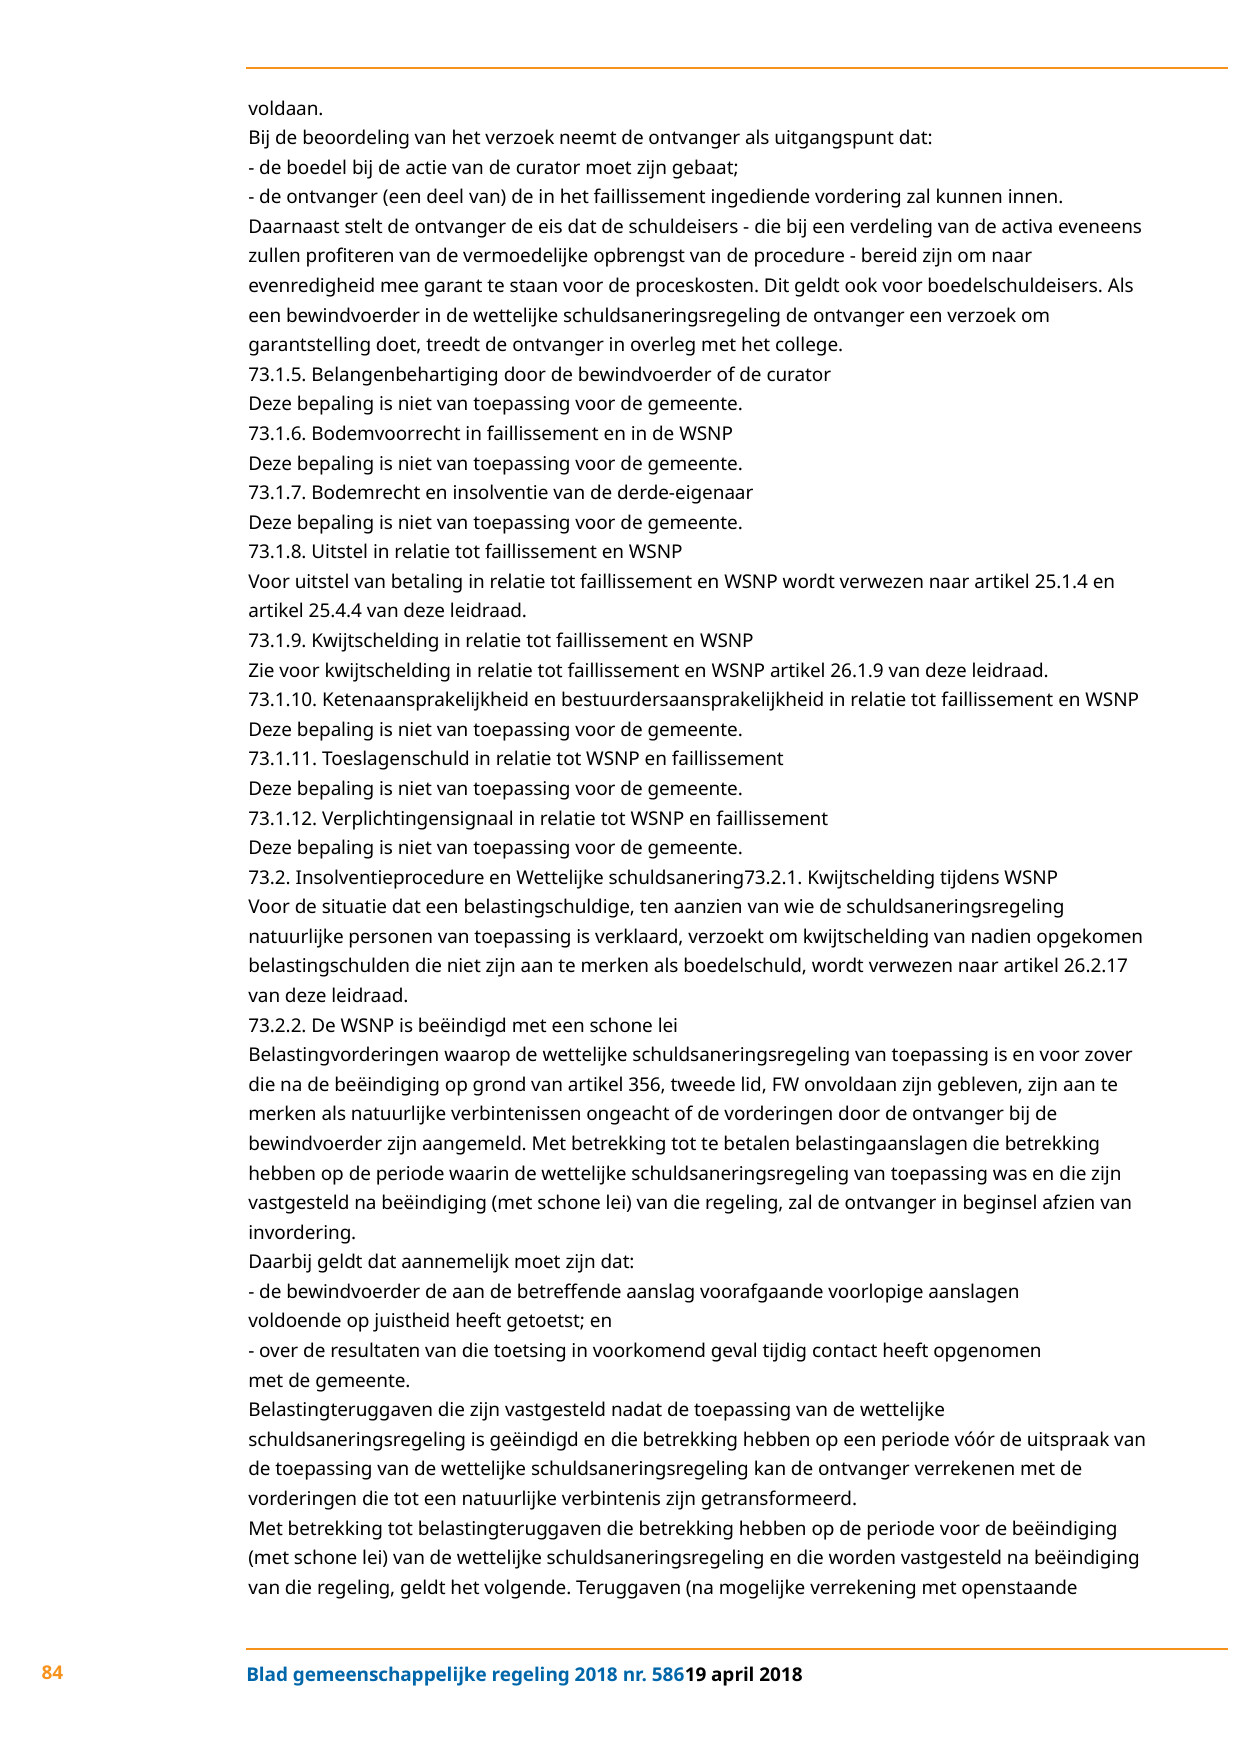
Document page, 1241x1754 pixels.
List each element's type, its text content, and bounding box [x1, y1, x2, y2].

text 73.1.8. Uitstel in relatie tot faillissement en WSNP [248, 538, 1152, 564]
text 73.1.10. Ketenaansprakelijkheid en bestuurdersaansprakelijkheid in relatie tot faillissement en WSNP [248, 686, 1152, 712]
text Deze bepaling is niet van toepassing voor de gemeente. [248, 391, 1152, 416]
text Voor uitstel van betaling in relatie tot faillissement en WSNP wordt verwezen naar artikel 25.1.4 en artikel 25.4.4 van deze leidraad. [248, 568, 1152, 623]
text Deze bepaling is niet van toepassing voor de gemeente. [248, 509, 1152, 535]
text 73.1.6. Bodemvoorrecht in faillissement en in de WSNP [248, 420, 1152, 446]
text voldoende op juistheid heeft getoetst; en [248, 1308, 1152, 1333]
text Daarnaast stelt de ontvanger de eis dat de schuldeisers - die bij een verdeling van de activa eveneens zullen profiteren van de vermoedelijke opbrengst van de procedure - bereid zijn om naar evenredigheid mee garant te staan voor de proceskosten. Dit geldt ook voor boedelschuldeisers. Als een bewindvoerder in de wettelijke schuldsaneringsregeling de ontvanger een verzoek om garantstelling doet, treedt de ontvanger in overleg met het college. [248, 213, 1152, 357]
text met de gemeente. [248, 1367, 1152, 1393]
text Deze bepaling is niet van toepassing voor de gemeente. [248, 450, 1152, 476]
text Bij de beoordeling van het verzoek neemt de ontvanger als uitgangspunt dat: [248, 124, 1152, 150]
text 73.2.2. De WSNP is beëindigd met een schone lei [248, 1012, 1152, 1038]
text 73.1.11. Toeslagenschuld in relatie tot WSNP en faillissement [248, 746, 1152, 771]
text Belastingteruggaven die zijn vastgesteld nadat de toepassing van de wettelijke schuldsaneringsregeling is geëindigd en die betrekking hebben op een periode vóór de uitspraak van de toepassing van de wettelijke schuldsaneringsregeling kan de ontvanger verrekenen met de vorderingen die tot een natuurlijke verbintenis zijn getransformeerd. [248, 1396, 1152, 1511]
text - de bewindvoerder de aan de betreffende aanslag voorafgaande voorlopige aanslagen [248, 1278, 1152, 1304]
text Deze bepaling is niet van toepassing voor de gemeente. [248, 775, 1152, 801]
text Met betrekking tot belastingteruggaven die betrekking hebben op de periode voor de beëindiging (met schone lei) van de wettelijke schuldsaneringsregeling en die worden vastgesteld na beëindiging van die regeling, geldt het volgende. Teruggaven (na mogelijke verrekening met openstaande [248, 1515, 1152, 1600]
text - de ontvanger (een deel van) de in het faillissement ingediende vordering zal kunnen innen. [248, 183, 1152, 209]
text 73.2. Insolventieprocedure en Wettelijke schuldsanering73.2.1. Kwijtschelding tijdens WSNP [248, 864, 1152, 890]
text Voor de situatie dat een belastingschuldige, ten aanzien van wie de schuldsaneringsregeling natuurlijke personen van toepassing is verklaard, verzoekt om kwijtschelding van nadien opgekomen belastingschulden die niet zijn aan te merken als boedelschuld, wordt verwezen naar artikel 26.2.17 van deze leidraad. [248, 893, 1152, 1008]
text Belastingvorderingen waarop de wettelijke schuldsaneringsregeling van toepassing is en voor zover die na de beëindiging op grond van artikel 356, tweede lid, FW onvoldaan zijn gebleven, zijn aan te merken als natuurlijke verbintenissen ongeacht of de vorderingen door de ontvanger bij de bewindvoerder zijn aangemeld. Met betrekking tot te betalen belastingaanslagen die betrekking hebben op de periode waarin de wettelijke schuldsaneringsregeling van toepassing was en die zijn vastgesteld na beëindiging (met schone lei) van die regeling, zal de ontvanger in beginsel afzien van invordering. [248, 1041, 1152, 1245]
text Zie voor kwijtschelding in relatie tot faillissement en WSNP artikel 26.1.9 van deze leidraad. [248, 657, 1152, 683]
text 73.1.9. Kwijtschelding in relatie tot faillissement en WSNP [248, 627, 1152, 653]
picture [41, 47, 231, 172]
text Daarbij geldt dat aannemelijk moet zijn dat: [248, 1248, 1152, 1274]
text - over de resultaten van die toetsing in voorkomend geval tijdig contact heeft opgenomen [248, 1337, 1152, 1363]
text - de boedel bij de actie van de curator moet zijn gebaat; [248, 154, 1152, 180]
text Deze bepaling is niet van toepassing voor de gemeente. [248, 834, 1152, 860]
text 73.1.5. Belangenbehartiging door de bewindvoerder of de curator [248, 361, 1152, 387]
text 73.1.12. Verplichtingensignaal in relatie tot WSNP en faillissement [248, 805, 1152, 831]
text Deze bepaling is niet van toepassing voor de gemeente. [248, 716, 1152, 742]
text 73.1.7. Bodemrecht en insolventie van de derde-eigenaar [248, 479, 1152, 505]
text voldaan. [248, 95, 1152, 121]
